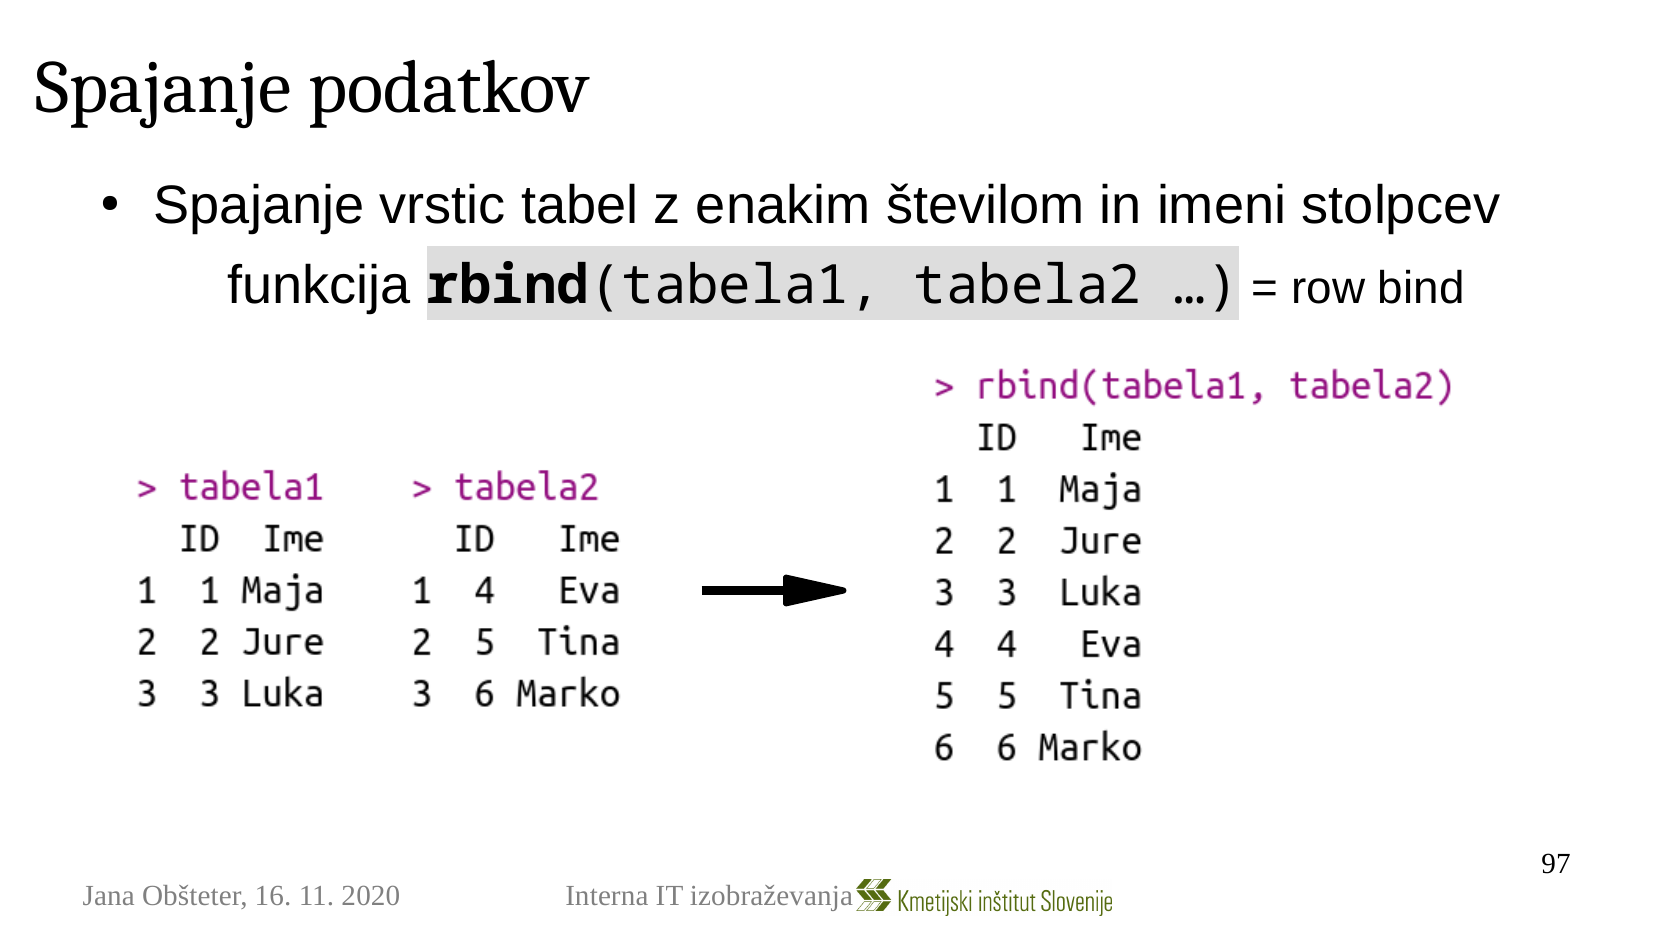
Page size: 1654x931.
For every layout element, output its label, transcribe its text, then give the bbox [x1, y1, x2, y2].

picture [856, 879, 1112, 916]
picture [399, 467, 666, 724]
picture [923, 366, 1463, 770]
picture [124, 461, 391, 726]
title Spajanje podatkov [35, 21, 1524, 154]
list Spajanje vrstic tabel z enakim številom in imeni stolpcev funkcija rbind(tabela1, tabela2 …) = row bind [82, 165, 1642, 827]
